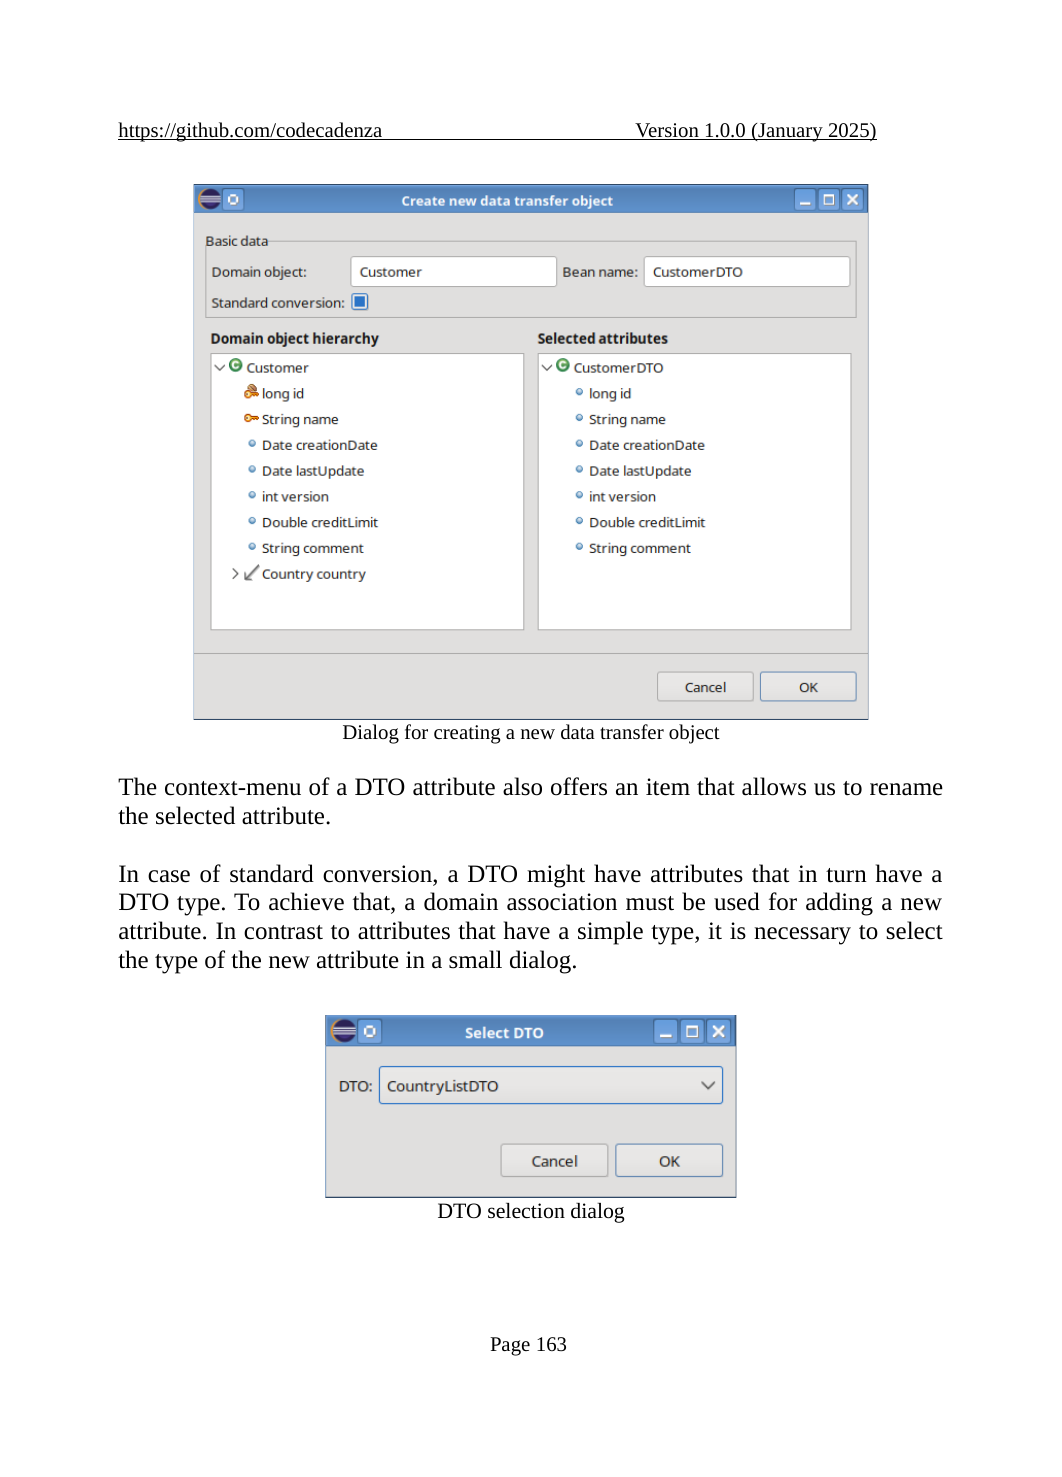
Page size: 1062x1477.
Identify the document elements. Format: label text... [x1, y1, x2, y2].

text DTO selection dialog [325, 1198, 736, 1223]
text Dialog for creating a new data transfer object [193, 720, 868, 744]
picture [325, 1015, 737, 1198]
text The context-menu of a DTO attribute also offers an item that allows us to rename the selected attribute. [118, 772, 944, 830]
text In case of standard conversion, a DTO might have attributes that in turn have a DTO type. To achieve that, a domain association must be used for adding a new attribute. In contrast to attributes that have a simple type, it is necessary to select the type of the new attribute in a small dialog. [118, 859, 944, 974]
picture [193, 184, 869, 720]
